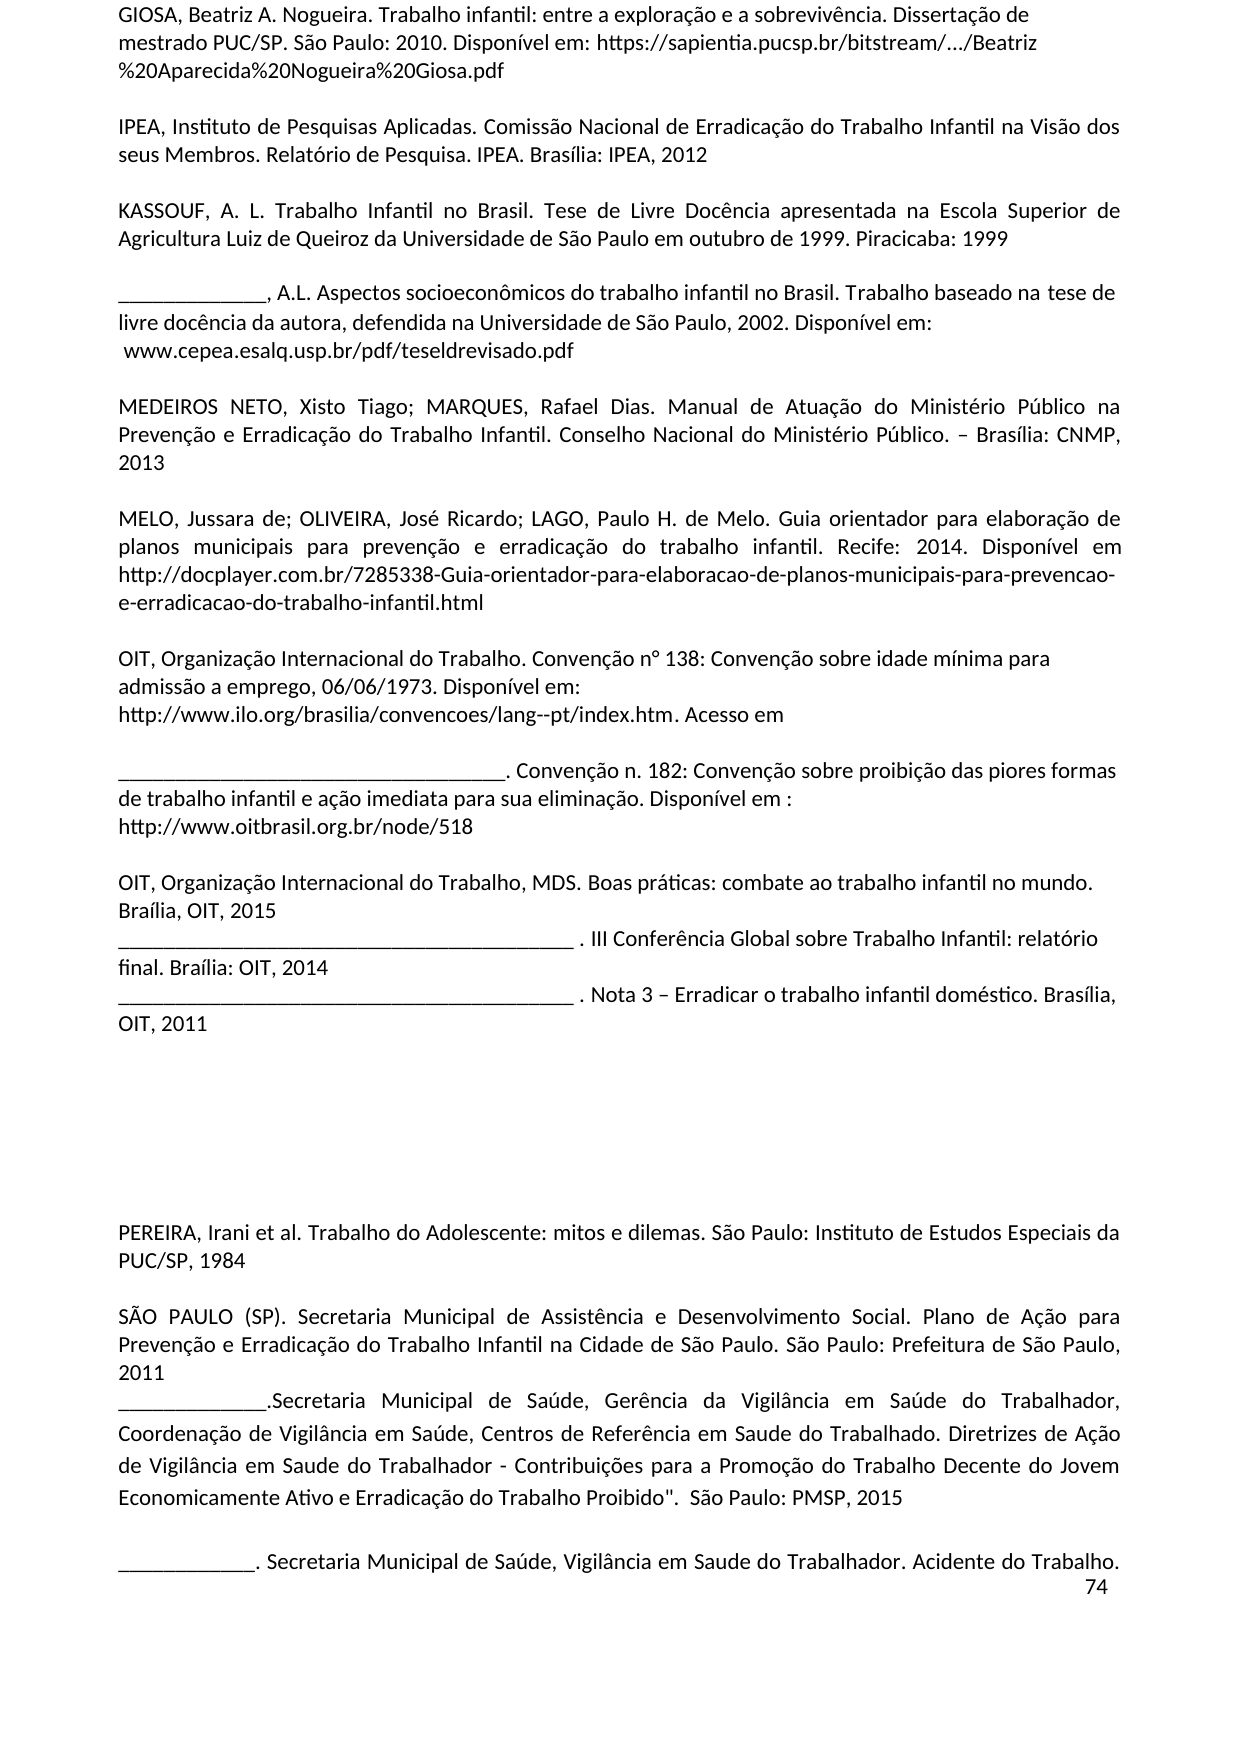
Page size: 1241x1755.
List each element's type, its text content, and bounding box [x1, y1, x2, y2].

text GIOSA, Beatriz A. Nogueira. Trabalho infantil: entre a exploração e a sobrevivência. Dissertação de mestrado PUC/SP. São Paulo: 2010. Disponível em: https://sapientia.pucsp.br/bitstream/.../Beatriz%20Aparecida%20Nogueira%20Giosa.pdf [118, 0, 1122, 84]
text OIT, Organização Internacional do Trabalho. Convenção n° 138: Convenção sobre idade mínima para admissão a emprego, 06/06/1973. Disponível em: http://www.ilo.org/brasilia/convencoes/lang--pt/index.htm. Acesso em [118, 644, 1122, 728]
text MEDEIROS NETO, Xisto Tiago; MARQUES, Rafael Dias. Manual de Atuação do Ministério Público na Prevenção e Erradicação do Trabalho Infantil. Conselho Nacional do Ministério Público. – Brasília: CNMP, 2013 [118, 392, 1122, 476]
text KASSOUF, A. L. Trabalho Infantil no Brasil. Tese de Livre Docência apresentada na Escola Superior de Agricultura Luiz de Queiroz da Universidade de São Paulo em outubro de 1999. Piracicaba: 1999 [118, 196, 1122, 252]
text _____________, A.L. Aspectos socioeconômicos do trabalho infantil no Brasil. Trabalho baseado na tese de livre docência da autora, defendida na Universidade de São Paulo, 2002. Disponível em: [118, 272, 1122, 336]
text IPEA, Instituto de Pesquisas Aplicadas. Comissão Nacional de Erradicação do Trabalho Infantil na Visão dos seus Membros. Relatório de Pesquisa. IPEA. Brasília: IPEA, 2012 [118, 112, 1122, 168]
text ____________. Secretaria Municipal de Saúde, Vigilância em Saude do Trabalhador. Acidente do Trabalho. [118, 1547, 1122, 1575]
text _____________.Secretaria Municipal de Saúde, Gerência da Vigilância em Saúde do Trabalhador, Coordenação de Vigilância em Saúde, Centros de Referência em Saude do Trabalhado. Diretrizes de Ação de Vigilância em Saude do Trabalhador - Contribuições para a Promoção do Trabalho Decente do Jovem Economicamente Ativo e Erradicação do Trabalho Proibido". São Paulo: PMSP, 2015 [118, 1386, 1122, 1511]
text PEREIRA, Irani et al. Trabalho do Adolescente: mitos e dilemas. São Paulo: Instituto de Estudos Especiais da PUC/SP, 1984 [118, 1218, 1122, 1274]
subtitle OIT, Organização Internacional do Trabalho, MDS. Boas práticas: combate ao trabalho infantil no mundo. Braília, OIT, 2015 [118, 868, 1122, 924]
text www.cepea.esalq.usp.br/pdf/teseldrevisado.pdf [118, 336, 1122, 364]
subtitle ________________________________________ . III Conferência Global sobre Trabalho Infantil: relatório final. Braília: OIT, 2014 [118, 924, 1122, 981]
text SÃO PAULO (SP). Secretaria Municipal de Assistência e Desenvolvimento Social. Plano de Ação para Prevenção e Erradicação do Trabalho Infantil na Cidade de São Paulo. São Paulo: Prefeitura de São Paulo, 2011 [118, 1302, 1122, 1386]
text MELO, Jussara de; OLIVEIRA, José Ricardo; LAGO, Paulo H. de Melo. Guia orientador para elaboração de planos municipais para prevenção e erradicação do trabalho infantil. Recife: 2014. Disponível em http://docplayer.com.br/7285338-Guia-orientador-para-elaboracao-de-planos-municipais-para-prevencao-e-erradicacao-do-trabalho-infantil.html [118, 504, 1122, 616]
text __________________________________. Convenção n. 182: Convenção sobre proibição das piores formas de trabalho infantil e ação imediata para sua eliminação. Disponível em : http://www.oitbrasil.org.br/node/518 [118, 756, 1122, 841]
subtitle ________________________________________ . Nota 3 – Erradicar o trabalho infantil doméstico. Brasília, OIT, 2011 [118, 981, 1122, 1037]
